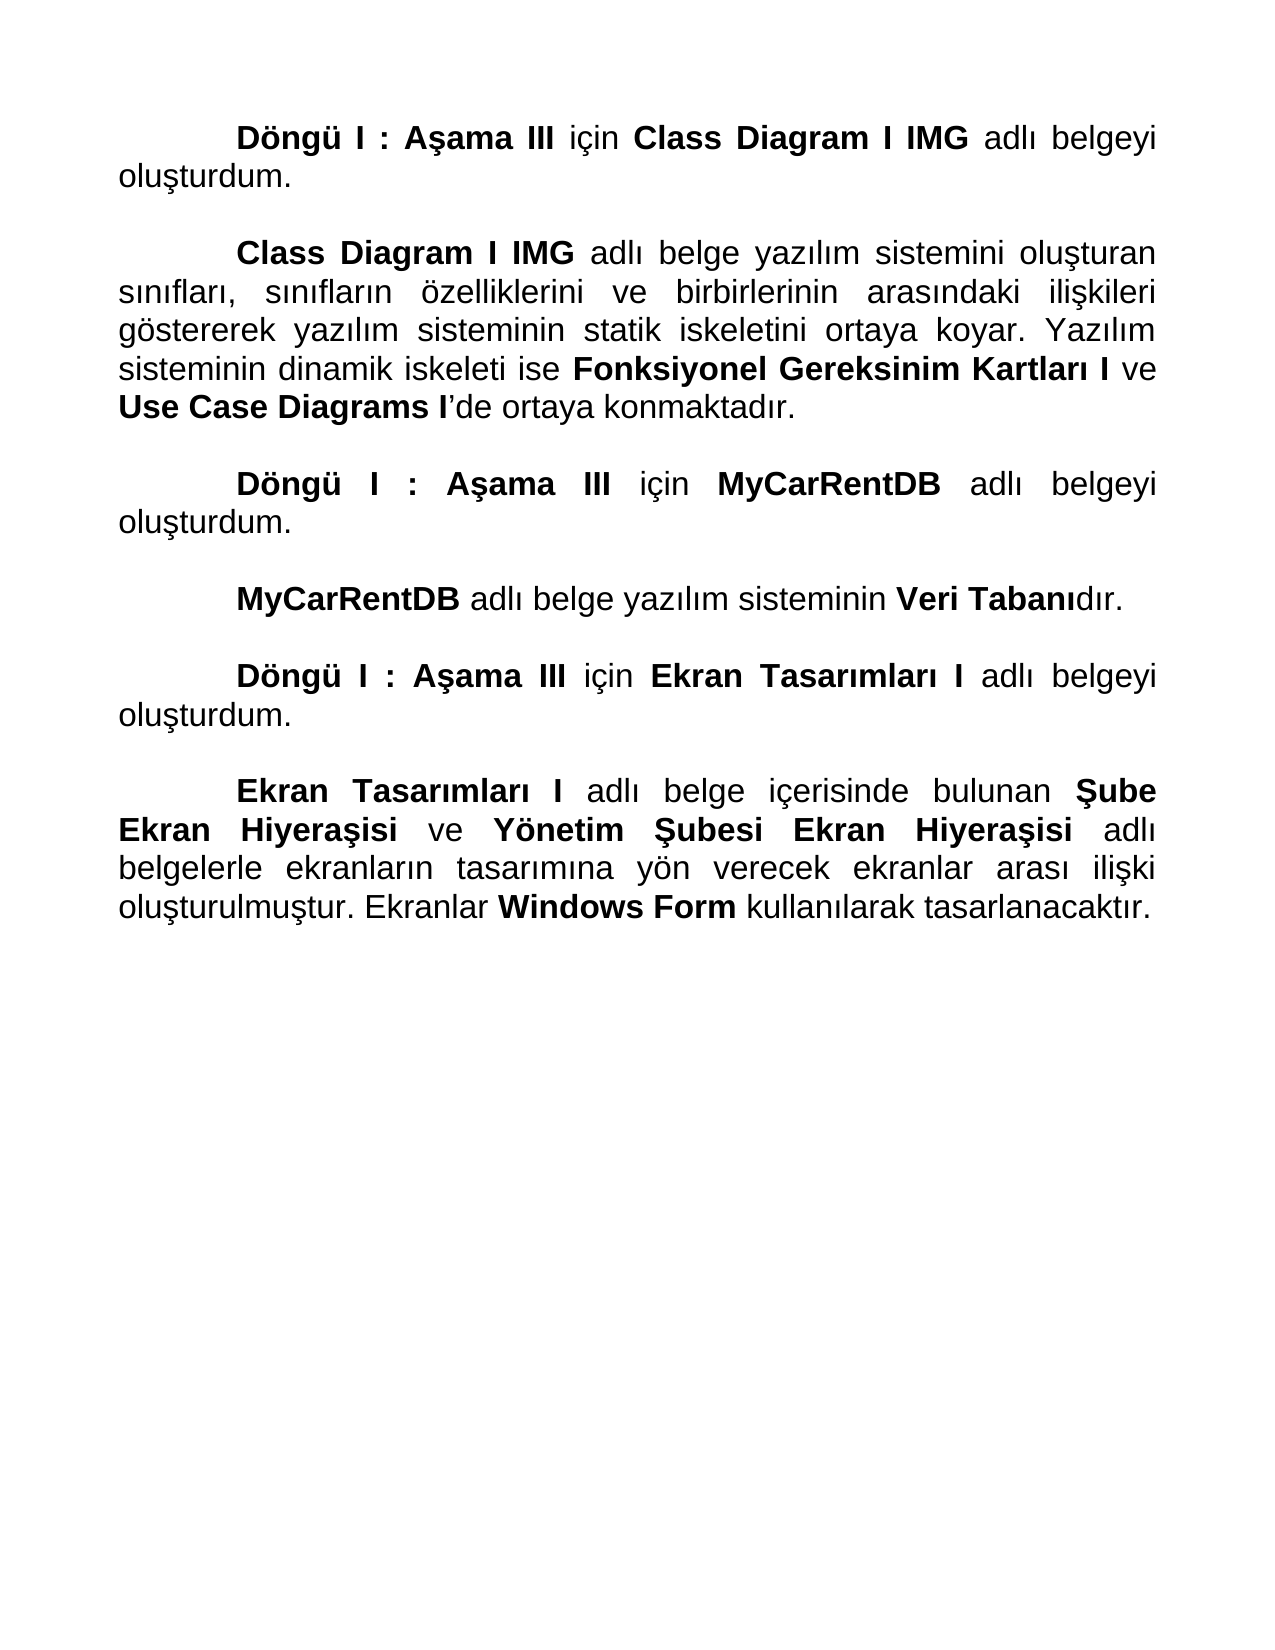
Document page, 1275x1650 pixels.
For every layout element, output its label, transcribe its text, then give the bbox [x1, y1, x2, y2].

text Class Diagram I IMG adlı belge yazılım sistemini oluşturan sınıfları, sınıfların özelliklerini ve birbirlerinin arasındaki ilişkileri göstererek yazılım sisteminin statik iskeletini ortaya koyar. Yazılım sisteminin dinamik iskeleti ise Fonksiyonel Gereksinim Kartları I ve Use Case Diagrams I’de ortaya konmaktadır. [118, 233, 1157, 426]
text Döngü I : Aşama III için MyCarRentDB adlı belgeyi oluşturdum. [118, 464, 1157, 541]
text MyCarRentDB adlı belge yazılım sisteminin Veri Tabanıdır. [118, 579, 1157, 618]
text Döngü I : Aşama III için Class Diagram I IMG adlı belgeyi oluşturdum. [118, 118, 1157, 195]
text Döngü I : Aşama III için Ekran Tasarımları I adlı belgeyi oluşturdum. [118, 656, 1157, 733]
text Ekran Tasarımları I adlı belge içerisinde bulunan Şube Ekran Hiyeraşisi ve Yönetim Şubesi Ekran Hiyeraşisi adlı belgelerle ekranların tasarımına yön verecek ekranlar arası ilişki oluşturulmuştur. Ekranlar Windows Form kullanılarak tasarlanacaktır. [118, 772, 1157, 925]
